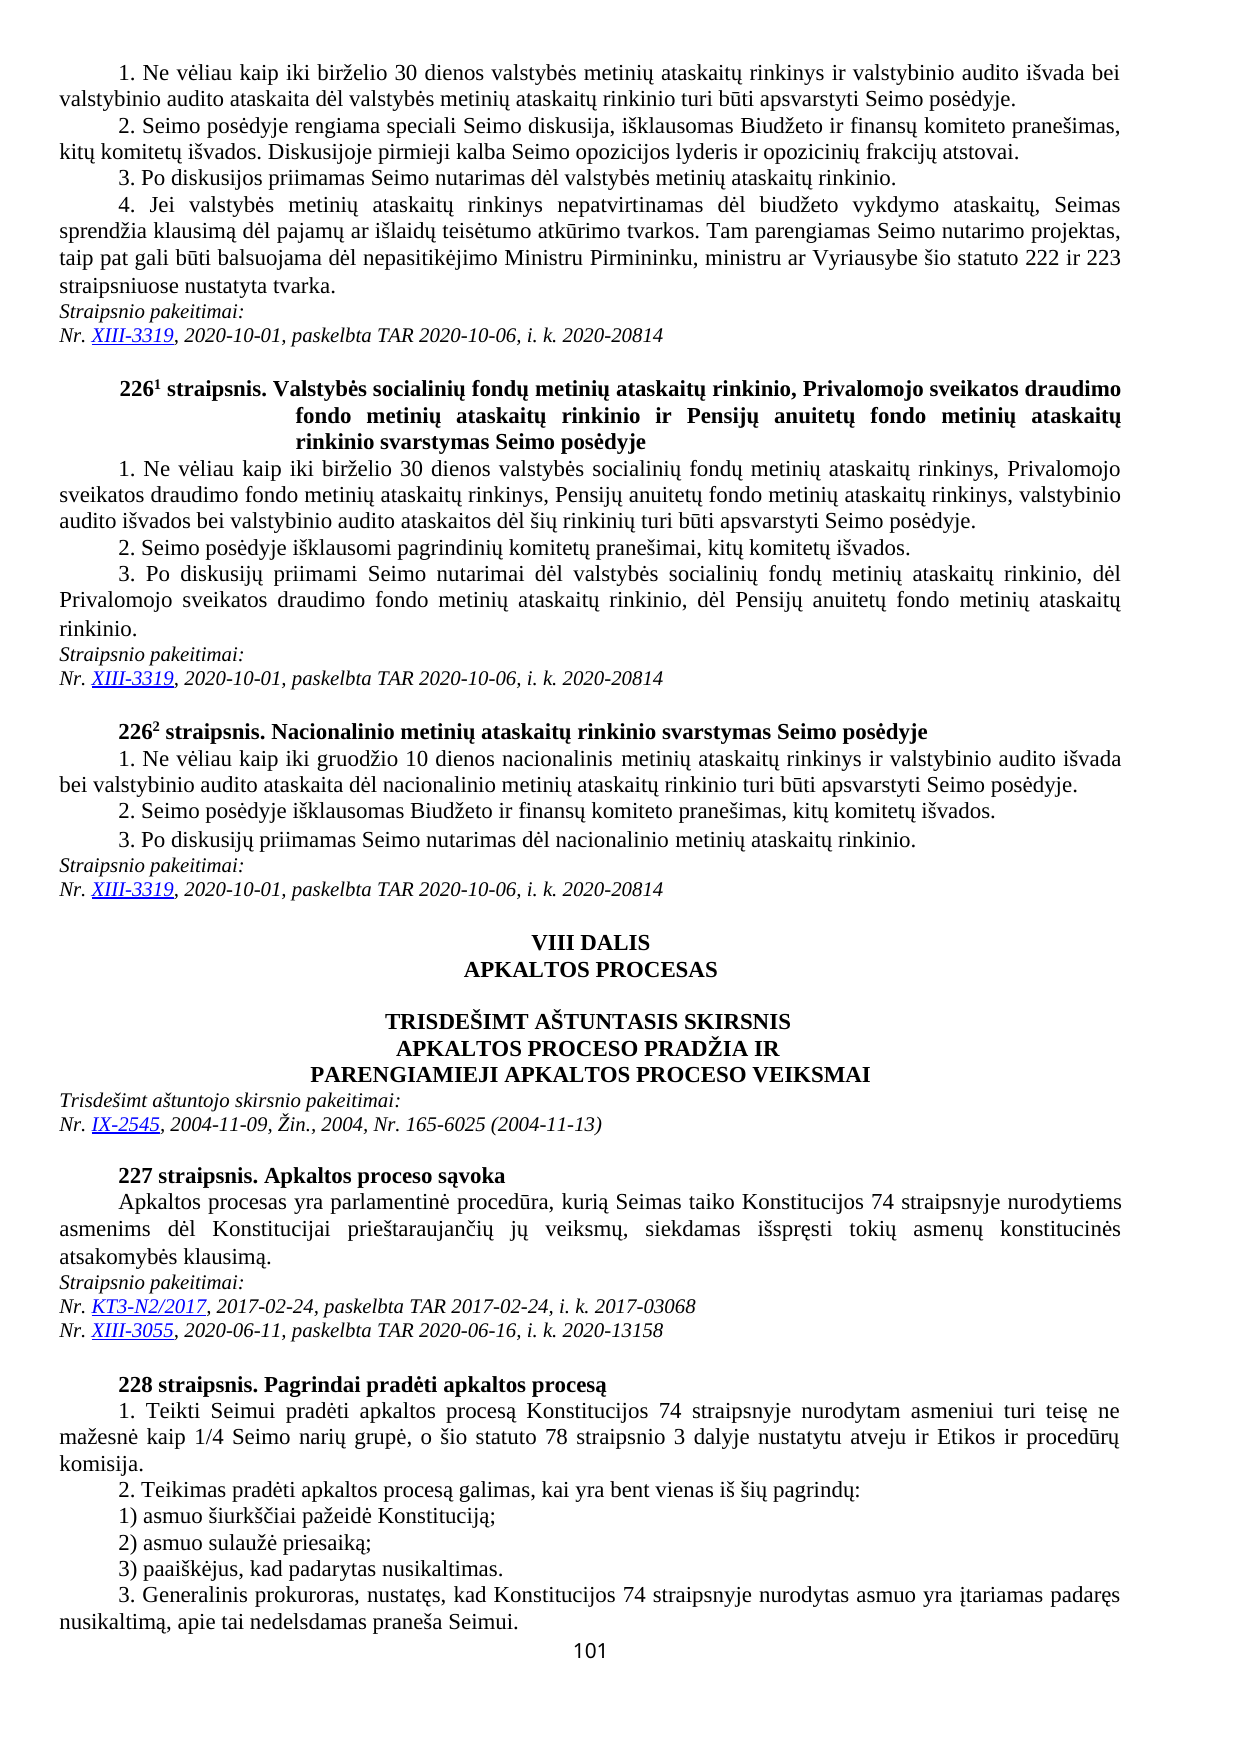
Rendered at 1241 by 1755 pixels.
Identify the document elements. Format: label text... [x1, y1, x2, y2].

text 1) asmuo šiurkščiai pažeidė Konstituciją; [59, 1502, 1122, 1529]
text 2. Seimo posėdyje rengiama speciali Seimo diskusija, išklausomas Biudžeto ir finansų komiteto pranešimas, kitų komitetų išvados. Diskusijoje pirmieji kalba Seimo opozicijos lyderis ir opozicinių frakcijų atstovai. [59, 112, 1122, 164]
text 228 straipsnis. Pagrindai pradėti apkaltos procesą [59, 1371, 1122, 1397]
text Nr. XIII-3319, 2020-10-01, paskelbta TAR 2020-10-06, i. k. 2020-20814 [59, 877, 1122, 901]
text 2. Teikimas pradėti apkaltos procesą galimas, kai yra bent vienas iš šių pagrindų: [59, 1476, 1122, 1502]
text Nr. XIII-3319, 2020-10-01, paskelbta TAR 2020-10-06, i. k. 2020-20814 [59, 323, 1122, 347]
text 3. Po diskusijos priimamas Seimo nutarimas dėl valstybės metinių ataskaitų rinkinio. [59, 164, 1122, 191]
text 1. Ne vėliau kaip iki birželio 30 dienos valstybės metinių ataskaitų rinkinys ir valstybinio audito išvada bei valstybinio audito ataskaita dėl valstybės metinių ataskaitų rinkinio turi būti apsvarstyti Seimo posėdyje. [59, 59, 1122, 112]
text TRISDEŠIMT AŠTUNTASIS SKIRSNIS [59, 1008, 1122, 1035]
text 3. Po diskusijų priimami Seimo nutarimai dėl valstybės socialinių fondų metinių ataskaitų rinkinio, dėl Privalomojo sveikatos draudimo fondo metinių ataskaitų rinkinio, dėl Pensijų anuitetų fondo metinių ataskaitų rinkinio. [59, 560, 1122, 641]
text Straipsnio pakeitimai: [59, 1270, 1122, 1294]
text Apkaltos procesas yra parlamentinė procedūra, kurią Seimas taiko Konstitucijos 74 straipsnyje nurodytiems asmenims dėl Konstitucijai prieštaraujančių jų veiksmų, siekdamas išspręsti tokių asmenų konstitucinės atsakomybės klausimą. [59, 1188, 1122, 1270]
text VIII DALIS [59, 929, 1122, 956]
text Straipsnio pakeitimai: [59, 852, 1122, 877]
text 1. Ne vėliau kaip iki gruodžio 10 dienos nacionalinis metinių ataskaitų rinkinys ir valstybinio audito išvada bei valstybinio audito ataskaita dėl nacionalinio metinių ataskaitų rinkinio turi būti apsvarstyti Seimo posėdyje. [59, 745, 1122, 797]
text APKALTOS PROCESO PRADŽIA IR PARENGIAMIEJI APKALTOS PROCESO VEIKSMAI [59, 1035, 1122, 1087]
text 2) asmuo sulaužė priesaiką; [59, 1529, 1122, 1555]
text Straipsnio pakeitimai: [59, 641, 1122, 666]
text Nr. KT3-N2/2017, 2017-02-24, paskelbta TAR 2017-02-24, i. k. 2017-03068 [59, 1294, 1122, 1318]
text APKALTOS PROCESAS [59, 956, 1122, 982]
text 2. Seimo posėdyje išklausomi pagrindinių komitetų pranešimai, kitų komitetų išvados. [59, 534, 1122, 560]
text 227 straipsnis. Apkaltos proceso sąvoka [59, 1162, 1122, 1188]
text 2262 straipsnis. Nacionalinio metinių ataskaitų rinkinio svarstymas Seimo posėdyje [59, 718, 1122, 745]
text 2. Seimo posėdyje išklausomas Biudžeto ir finansų komiteto pranešimas, kitų komitetų išvados. [59, 797, 1122, 824]
text 4. Jei valstybės metinių ataskaitų rinkinys nepatvirtinamas dėl biudžeto vykdymo ataskaitų, Seimas sprendžia klausimą dėl pajamų ar išlaidų teisėtumo atkūrimo tvarkos. Tam parengiamas Seimo nutarimo projektas, taip pat gali būti balsuojama dėl nepasitikėjimo Ministru Pirmininku, ministru ar Vyriausybe šio statuto 222 ir 223 straipsniuose nustatyta tvarka. [59, 191, 1122, 299]
text 3. Generalinis prokuroras, nustatęs, kad Konstitucijos 74 straipsnyje nurodytas asmuo yra įtariamas padaręs nusikaltimą, apie tai nedelsdamas praneša Seimui. [59, 1582, 1122, 1634]
text Trisdešimt aštuntojo skirsnio pakeitimai: [59, 1087, 1122, 1112]
text 3) paaiškėjus, kad padarytas nusikaltimas. [59, 1555, 1122, 1582]
text 2261 straipsnis. Valstybės socialinių fondų metinių ataskaitų rinkinio, Privalomojo sveikatos draudimo fondo metinių ataskaitų rinkinio ir Pensijų anuitetų fondo metinių ataskaitų rinkinio svarstymas Seimo posėdyje [119, 376, 1122, 454]
text Straipsnio pakeitimai: [59, 299, 1122, 323]
text Nr. XIII-3319, 2020-10-01, paskelbta TAR 2020-10-06, i. k. 2020-20814 [59, 666, 1122, 689]
text Nr. IX-2545, 2004-11-09, Žin., 2004, Nr. 165-6025 (2004-11-13) [59, 1112, 1122, 1136]
text 1. Teikti Seimui pradėti apkaltos procesą Konstitucijos 74 straipsnyje nurodytam asmeniui turi teisę ne mažesnė kaip 1/4 Seimo narių grupė, o šio statuto 78 straipsnio 3 dalyje nustatytu atveju ir Etikos ir procedūrų komisija. [59, 1397, 1122, 1476]
text 1. Ne vėliau kaip iki birželio 30 dienos valstybės socialinių fondų metinių ataskaitų rinkinys, Privalomojo sveikatos draudimo fondo metinių ataskaitų rinkinys, Pensijų anuitetų fondo metinių ataskaitų rinkinys, valstybinio audito išvados bei valstybinio audito ataskaitos dėl šių rinkinių turi būti apsvarstyti Seimo posėdyje. [59, 454, 1122, 534]
text Nr. XIII-3055, 2020-06-11, paskelbta TAR 2020-06-16, i. k. 2020-13158 [59, 1318, 1122, 1342]
text 3. Po diskusijų priimamas Seimo nutarimas dėl nacionalinio metinių ataskaitų rinkinio. [59, 824, 1122, 852]
